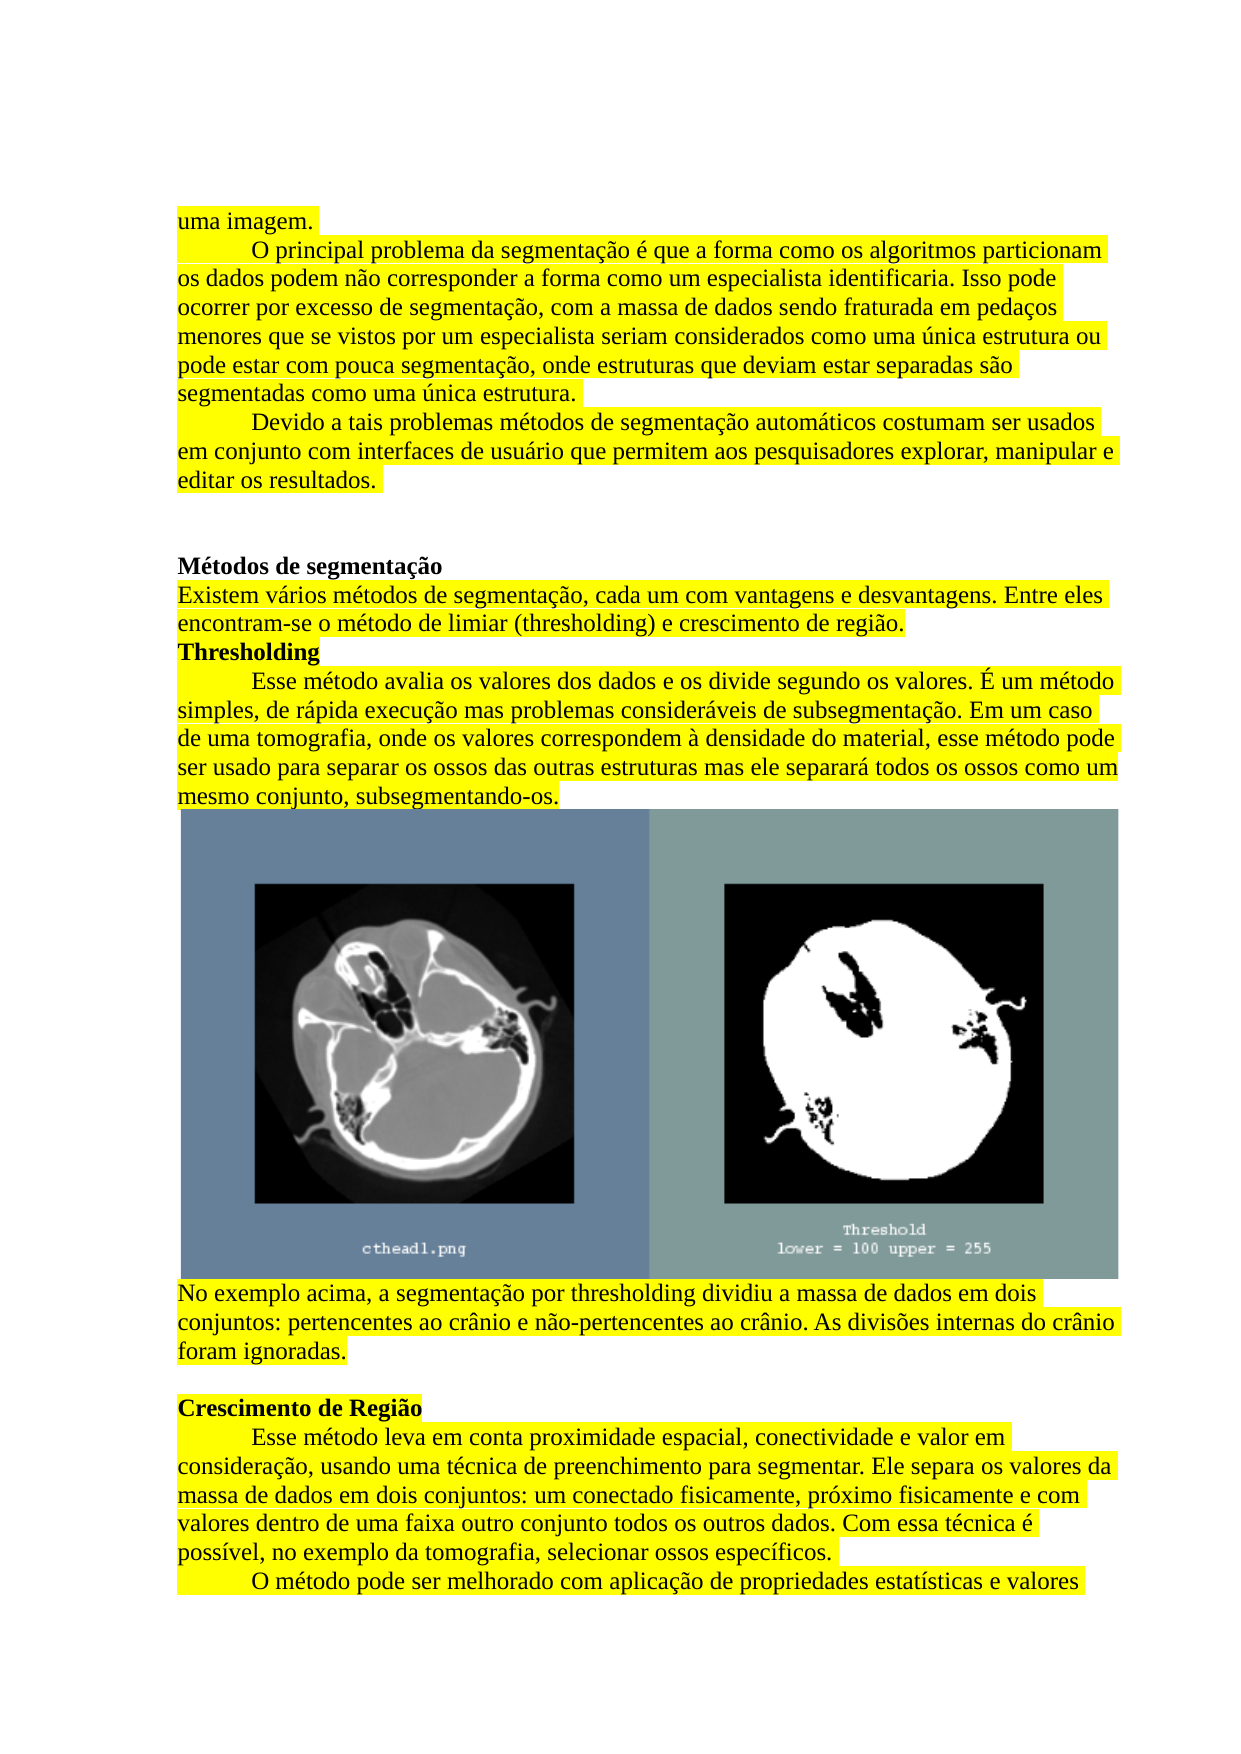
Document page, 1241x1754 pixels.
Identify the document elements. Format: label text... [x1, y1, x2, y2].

text Métodos de segmentação [177, 551, 1122, 580]
text Esse método avalia os valores dos dados e os divide segundo os valores. É um método simples, de rápida execução mas problemas consideráveis de subsegmentação. Em um caso de uma tomografia, onde os valores correspondem à densidade do material, esse método pode ser usado para separar os ossos das outras estruturas mas ele separará todos os ossos como um mesmo conjunto, subsegmentando-os. [177, 666, 1122, 810]
text Esse método leva em conta proximidade espacial, conectividade e valor em consideração, usando uma técnica de preenchimento para segmentar. Ele separa os valores da massa de dados em dois conjuntos: um conectado fisicamente, próximo fisicamente e com valores dentro de uma faixa outro conjunto todos os outros dados. Com essa técnica é possível, no exemplo da tomografia, selecionar ossos específicos. [177, 1422, 1122, 1566]
text Existem vários métodos de segmentação, cada um com vantagens e desvantagens. Entre eles encontram-se o método de limiar (thresholding) e crescimento de região. [177, 580, 1122, 637]
picture [180, 809, 1119, 1279]
text O principal problema da segmentação é que a forma como os algoritmos particionam os dados podem não corresponder a forma como um especialista identificaria. Isso pode ocorrer por excesso de segmentação, com a massa de dados sendo fraturada em pedaços menores que se vistos por um especialista seriam considerados como uma única estrutura ou pode estar com pouca segmentação, onde estruturas que deviam estar separadas são segmentadas como uma única estrutura. [177, 235, 1122, 407]
text Crescimento de Região [177, 1393, 1122, 1422]
text Devido a tais problemas métodos de segmentação automáticos costumam ser usados em conjunto com interfaces de usuário que permitem aos pesquisadores explorar, manipular e editar os resultados. [177, 407, 1122, 493]
text No exemplo acima, a segmentação por thresholding dividiu a massa de dados em dois conjuntos: pertencentes ao crânio e não-pertencentes ao crânio. As divisões internas do crânio foram ignoradas. [177, 1279, 1122, 1365]
text Thresholding [177, 637, 1122, 666]
text O método pode ser melhorado com aplicação de propriedades estatísticas e valores [177, 1566, 1122, 1595]
text uma imagem. [177, 206, 1122, 235]
